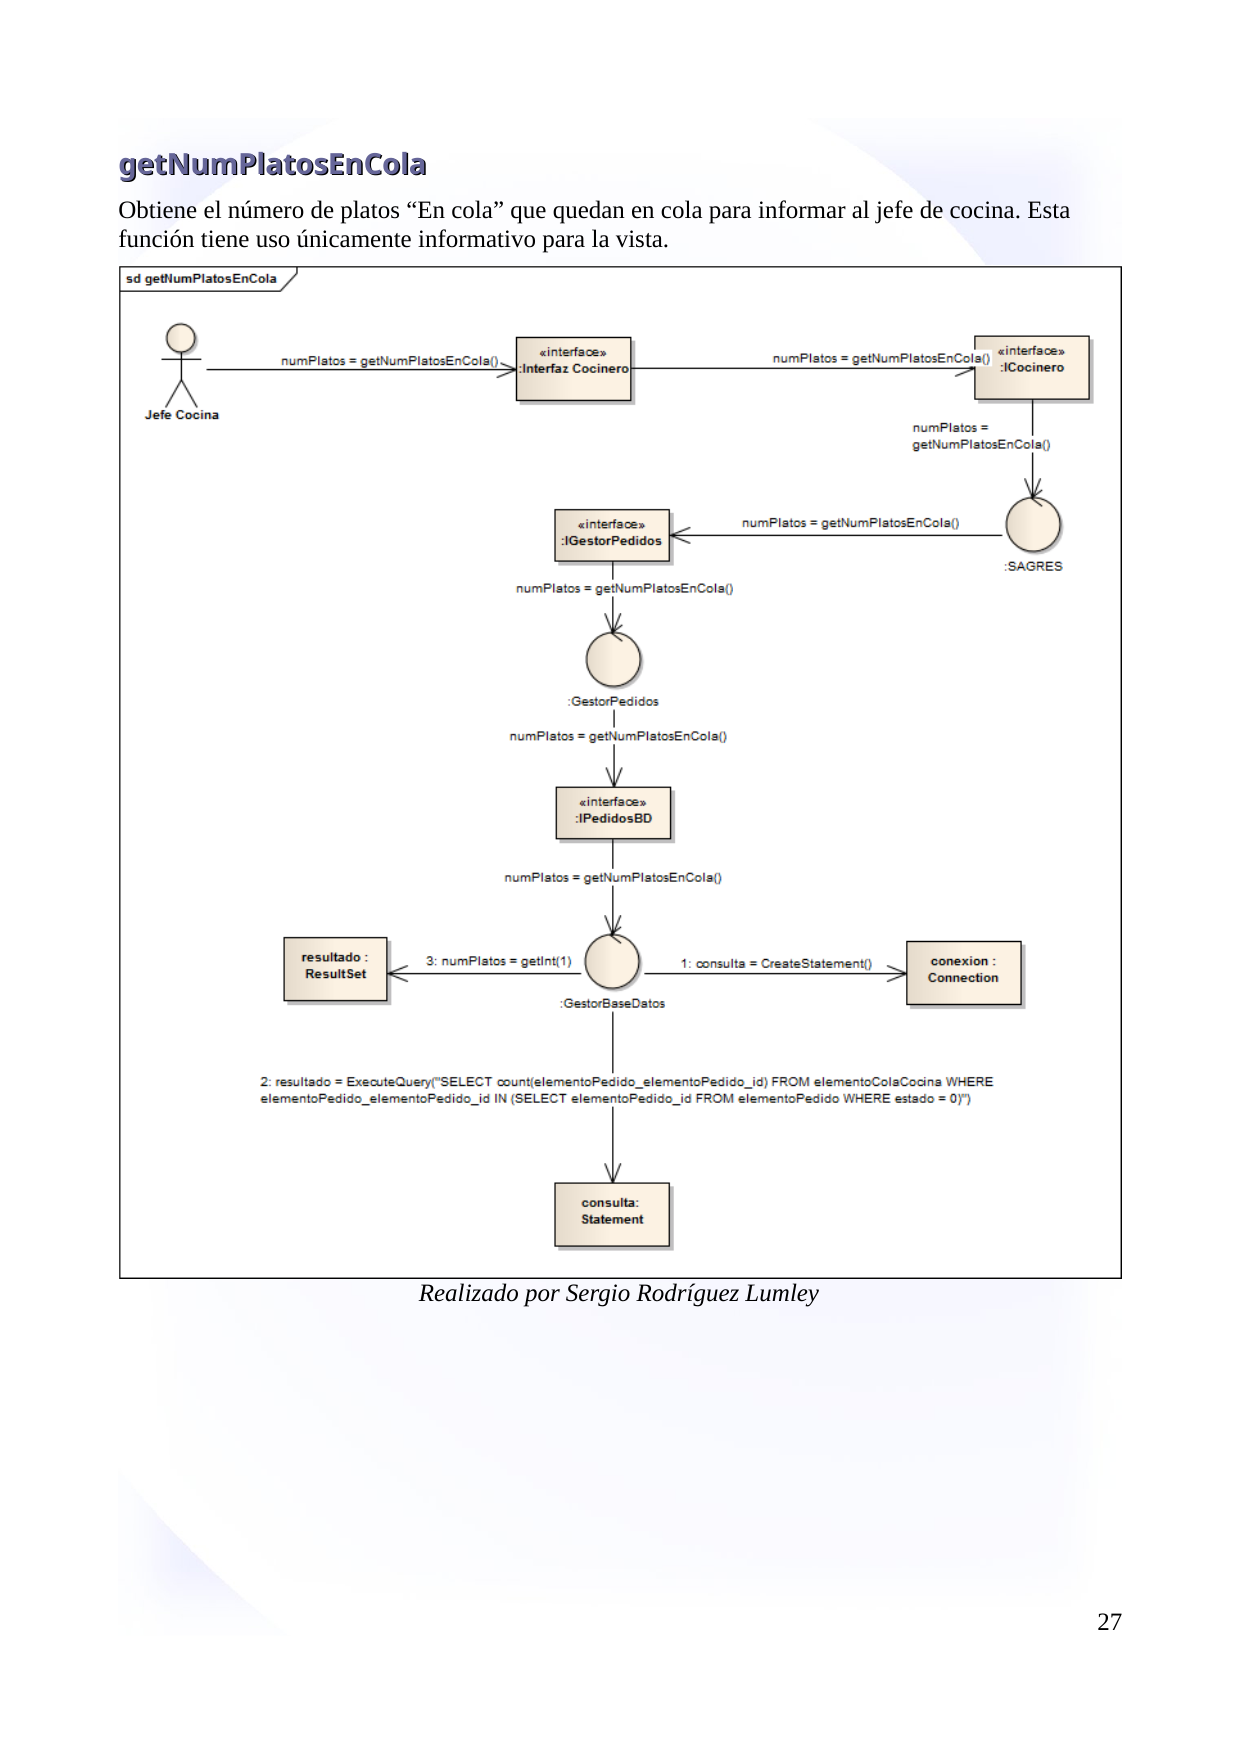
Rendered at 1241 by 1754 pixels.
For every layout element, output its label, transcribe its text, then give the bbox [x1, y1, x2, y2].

picture [118, 1307, 1122, 1636]
text Obtiene el número de platos “En cola” que quedan en cola para informar al jefe de cocina. Esta función tiene uso únicamente informativo para la vista. [118, 195, 1122, 253]
picture [118, 118, 1122, 143]
text Realizado por Sergio Rodríguez Lumley [118, 1279, 1122, 1307]
subtitle getNumPlatosEnCola [118, 143, 1122, 183]
picture [118, 253, 1122, 1279]
picture [118, 183, 1122, 195]
